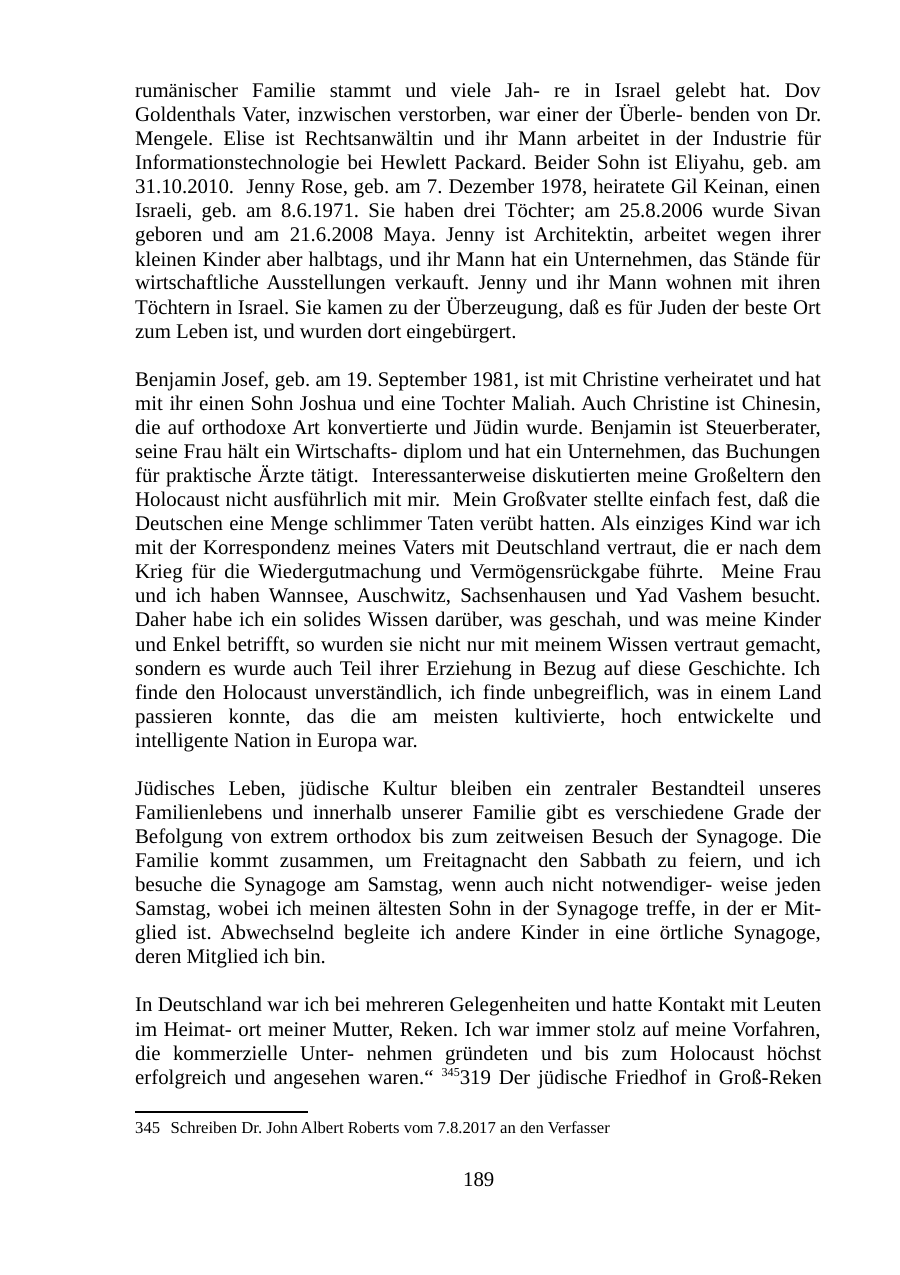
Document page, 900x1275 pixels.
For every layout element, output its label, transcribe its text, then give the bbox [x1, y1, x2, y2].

text Jüdisches Leben, jüdische Kultur bleiben ein zentraler Bestandteil unseres Familienlebens und innerhalb unserer Familie gibt es verschiedene Grade der Befolgung von extrem orthodox bis zum zeitweisen Besuch der Synagoge. Die Familie kommt zusammen, um Freitagnacht den Sabbath zu feiern, und ich besuche die Synagoge am Samstag, wenn auch nicht notwendiger- weise jeden Samstag, wobei ich meinen ältesten Sohn in der Synagoge treffe, in der er Mit- glied ist. Abwechselnd begleite ich andere Kinder in eine örtliche Synagoge, deren Mitglied ich bin. [135, 776, 822, 968]
text Benjamin Josef, geb. am 19. September 1981, ist mit Christine verheiratet und hat mit ihr einen Sohn Joshua und eine Tochter Maliah. Auch Christine ist Chinesin, die auf orthodoxe Art konvertierte und Jüdin wurde. Benjamin ist Steuerberater, seine Frau hält ein Wirtschafts- diplom und hat ein Unternehmen, das Buchungen für praktische Ärzte tätigt. Interessanterweise diskutierten meine Großeltern den Holocaust nicht ausführlich mit mir. Mein Großvater stellte einfach fest, daß die Deutschen eine Menge schlimmer Taten verübt hatten. Als einziges Kind war ich mit der Korrespondenz meines Vaters mit Deutschland vertraut, die er nach dem Krieg für die Wiedergutmachung und Vermögensrückgabe führte. Meine Frau und ich haben Wannsee, Auschwitz, Sachsenhausen und Yad Vashem besucht. Daher habe ich ein solides Wissen darüber, was geschah, und was meine Kinder und Enkel betrifft, so wurden sie nicht nur mit meinem Wissen vertraut gemacht, sondern es wurde auch Teil ihrer Erziehung in Bezug auf diese Geschichte. Ich finde den Holocaust unverständlich, ich finde unbegreiflich, was in einem Land passieren konnte, das die am meisten kultivierte, hoch entwickelte und intelligente Nation in Europa war. [135, 367, 822, 752]
text rumänischer Familie stammt und viele Jah- re in Israel gelebt hat. Dov Goldenthals Vater, inzwischen verstorben, war einer der Überle- benden von Dr. Mengele. Elise ist Rechtsanwältin und ihr Mann arbeitet in der Industrie für Informationstechnologie bei Hewlett Packard. Beider Sohn ist Eliyahu, geb. am 31.10.2010. Jenny Rose, geb. am 7. Dezember 1978, heiratete Gil Keinan, einen Israeli, geb. am 8.6.1971. Sie haben drei Töchter; am 25.8.2006 wurde Sivan geboren und am 21.6.2008 Maya. Jenny ist Architektin, arbeitet wegen ihrer kleinen Kinder aber halbtags, und ihr Mann hat ein Unternehmen, das Stände für wirtschaftliche Ausstellungen verkauft. Jenny und ihr Mann wohnen mit ihren Töchtern in Israel. Sie kamen zu der Überzeugung, daß es für Juden der beste Ort zum Leben ist, und wurden dort eingebürgert. [135, 78, 822, 343]
text Schreiben Dr. John Albert Roberts vom 7.8.2017 an den Verfasser [135, 1118, 822, 1137]
text In Deutschland war ich bei mehreren Gelegenheiten und hatte Kontakt mit Leuten im Heimat- ort meiner Mutter, Reken. Ich war immer stolz auf meine Vorfahren, die kommerzielle Unter- nehmen gründeten und bis zum Holocaust höchst erfolgreich und angesehen waren.“ 319 Der jüdische Friedhof in Groß-Reken [135, 992, 822, 1089]
